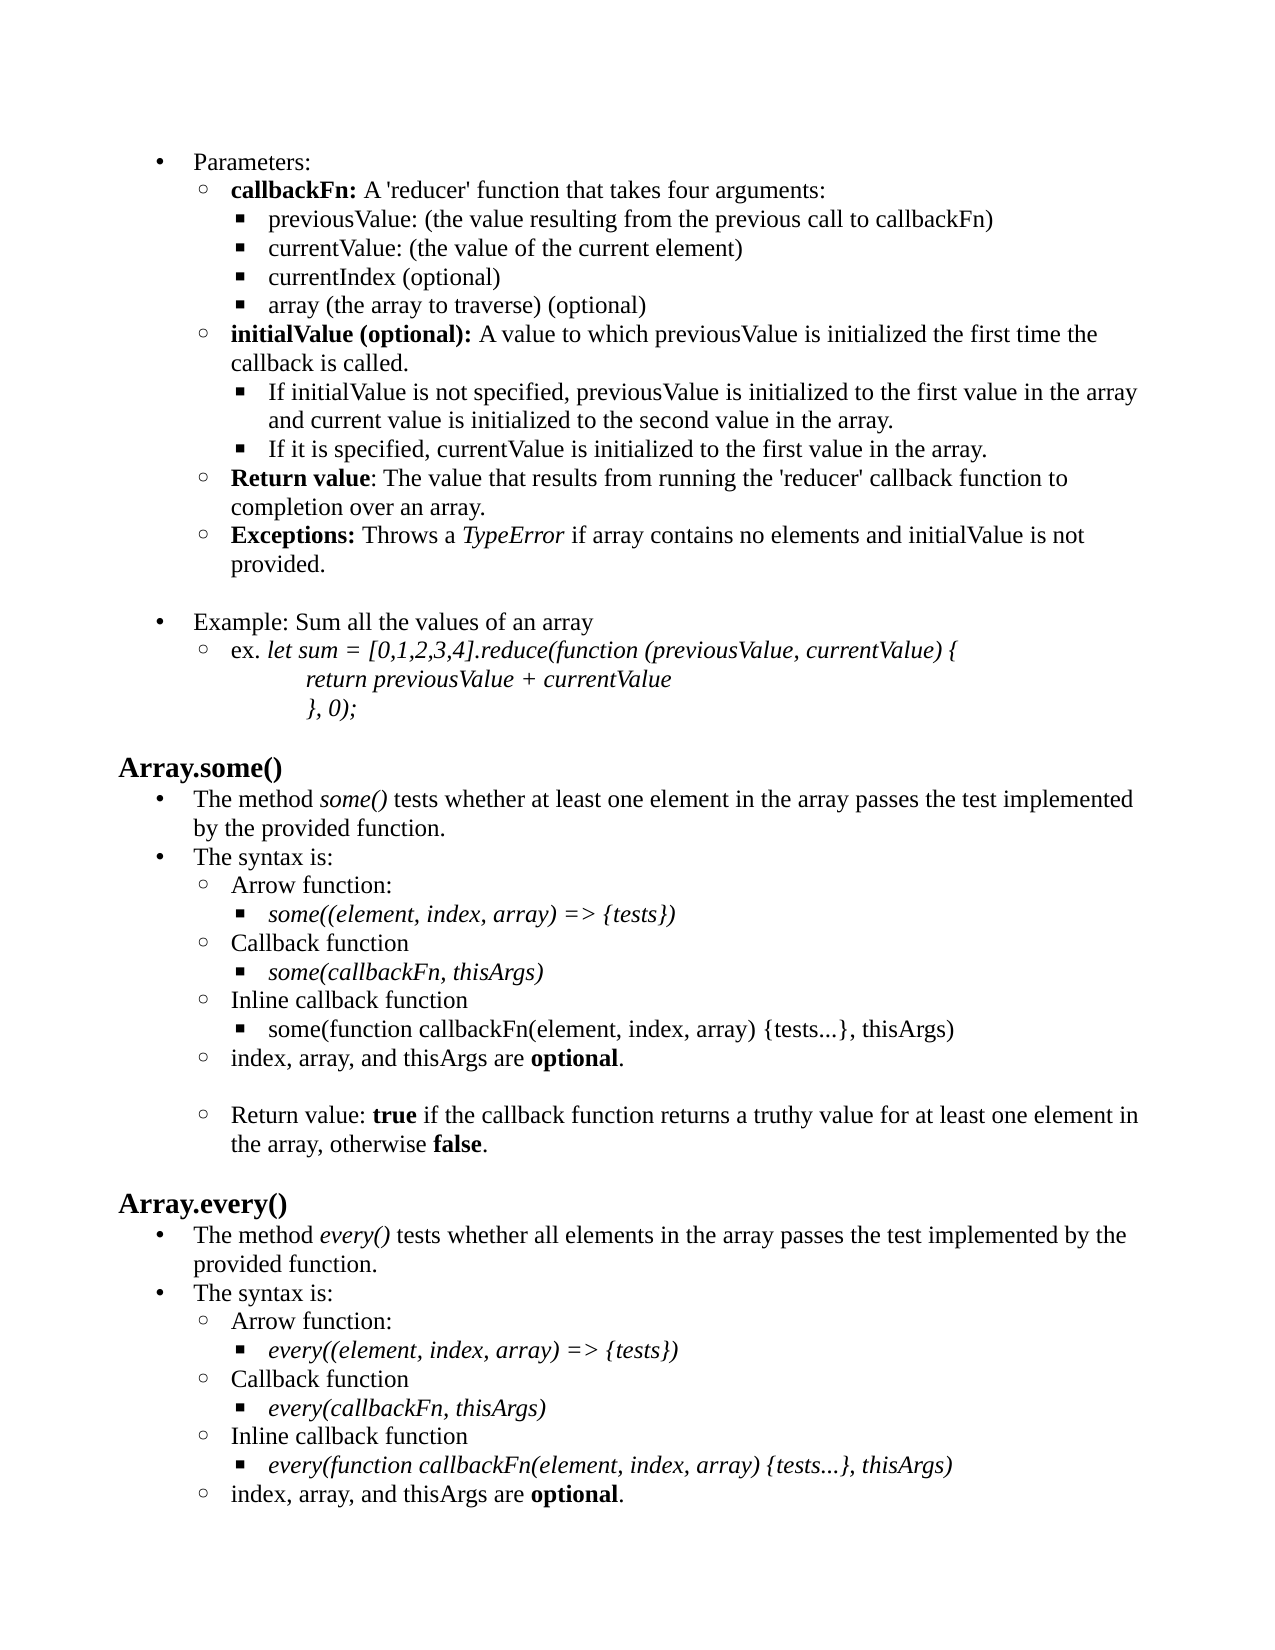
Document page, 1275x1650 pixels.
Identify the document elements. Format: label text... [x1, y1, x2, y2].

list Callback function [193, 1364, 1157, 1393]
list Exceptions: Throws a TypeError if array contains no elements and initialValue is not provided. [193, 521, 1157, 578]
list If initialValue is not specified, previousValue is initialized to the first value in the array and current value is initialized to the second value in the array. [231, 377, 1157, 434]
list The syntax is: [156, 842, 1157, 870]
list array (the array to traverse) (optional) [231, 291, 1157, 319]
list If it is specified, currentValue is initialized to the first value in the array. [231, 434, 1157, 463]
list some((element, index, array) => {tests}) [231, 899, 1157, 928]
list some(callbackFn, thisArgs) [231, 957, 1157, 985]
list Arrow function: [193, 870, 1157, 899]
list The method some() tests whether at least one element in the array passes the test implemented by the provided function. [156, 784, 1157, 842]
list Example: Sum all the values of an array [156, 607, 1157, 636]
list index, array, and thisArgs are optional. [193, 1043, 1157, 1072]
list ex. let sum = [0,1,2,3,4].reduce(function (previousValue, currentValue) { [193, 636, 1157, 664]
list Return value: The value that results from running the 'reducer' callback function to completion over an array. [193, 463, 1157, 521]
list The method every() tests whether all elements in the array passes the test implemented by the provided function. [156, 1220, 1157, 1278]
text Array.some() [118, 751, 1157, 784]
list Arrow function: [193, 1306, 1157, 1335]
list callbackFn: A 'reducer' function that takes four arguments: [193, 176, 1157, 204]
list currentValue: (the value of the current element) [231, 233, 1157, 262]
list }, 0); [268, 693, 1157, 722]
list every(function callbackFn(element, index, array) {tests...}, thisArgs) [231, 1450, 1157, 1479]
list Inline callback function [193, 985, 1157, 1014]
list The syntax is: [156, 1278, 1157, 1306]
list Callback function [193, 928, 1157, 957]
list every((element, index, array) => {tests}) [231, 1335, 1157, 1364]
list Parameters: [156, 147, 1157, 176]
list currentIndex (optional) [231, 262, 1157, 291]
list Inline callback function [193, 1421, 1157, 1450]
list initialValue (optional): A value to which previousValue is initialized the first time the callback is called. [193, 319, 1157, 377]
list previousValue: (the value resulting from the previous call to callbackFn) [231, 204, 1157, 233]
list index, array, and thisArgs are optional. [193, 1479, 1157, 1508]
list every(callbackFn, thisArgs) [231, 1393, 1157, 1421]
list some(function callbackFn(element, index, array) {tests...}, thisArgs) [231, 1014, 1157, 1043]
list return previousValue + currentValue [268, 664, 1157, 693]
text Array.every() [118, 1187, 1157, 1220]
list Return value: true if the callback function returns a truthy value for at least one element in the array, otherwise false. [193, 1100, 1157, 1158]
